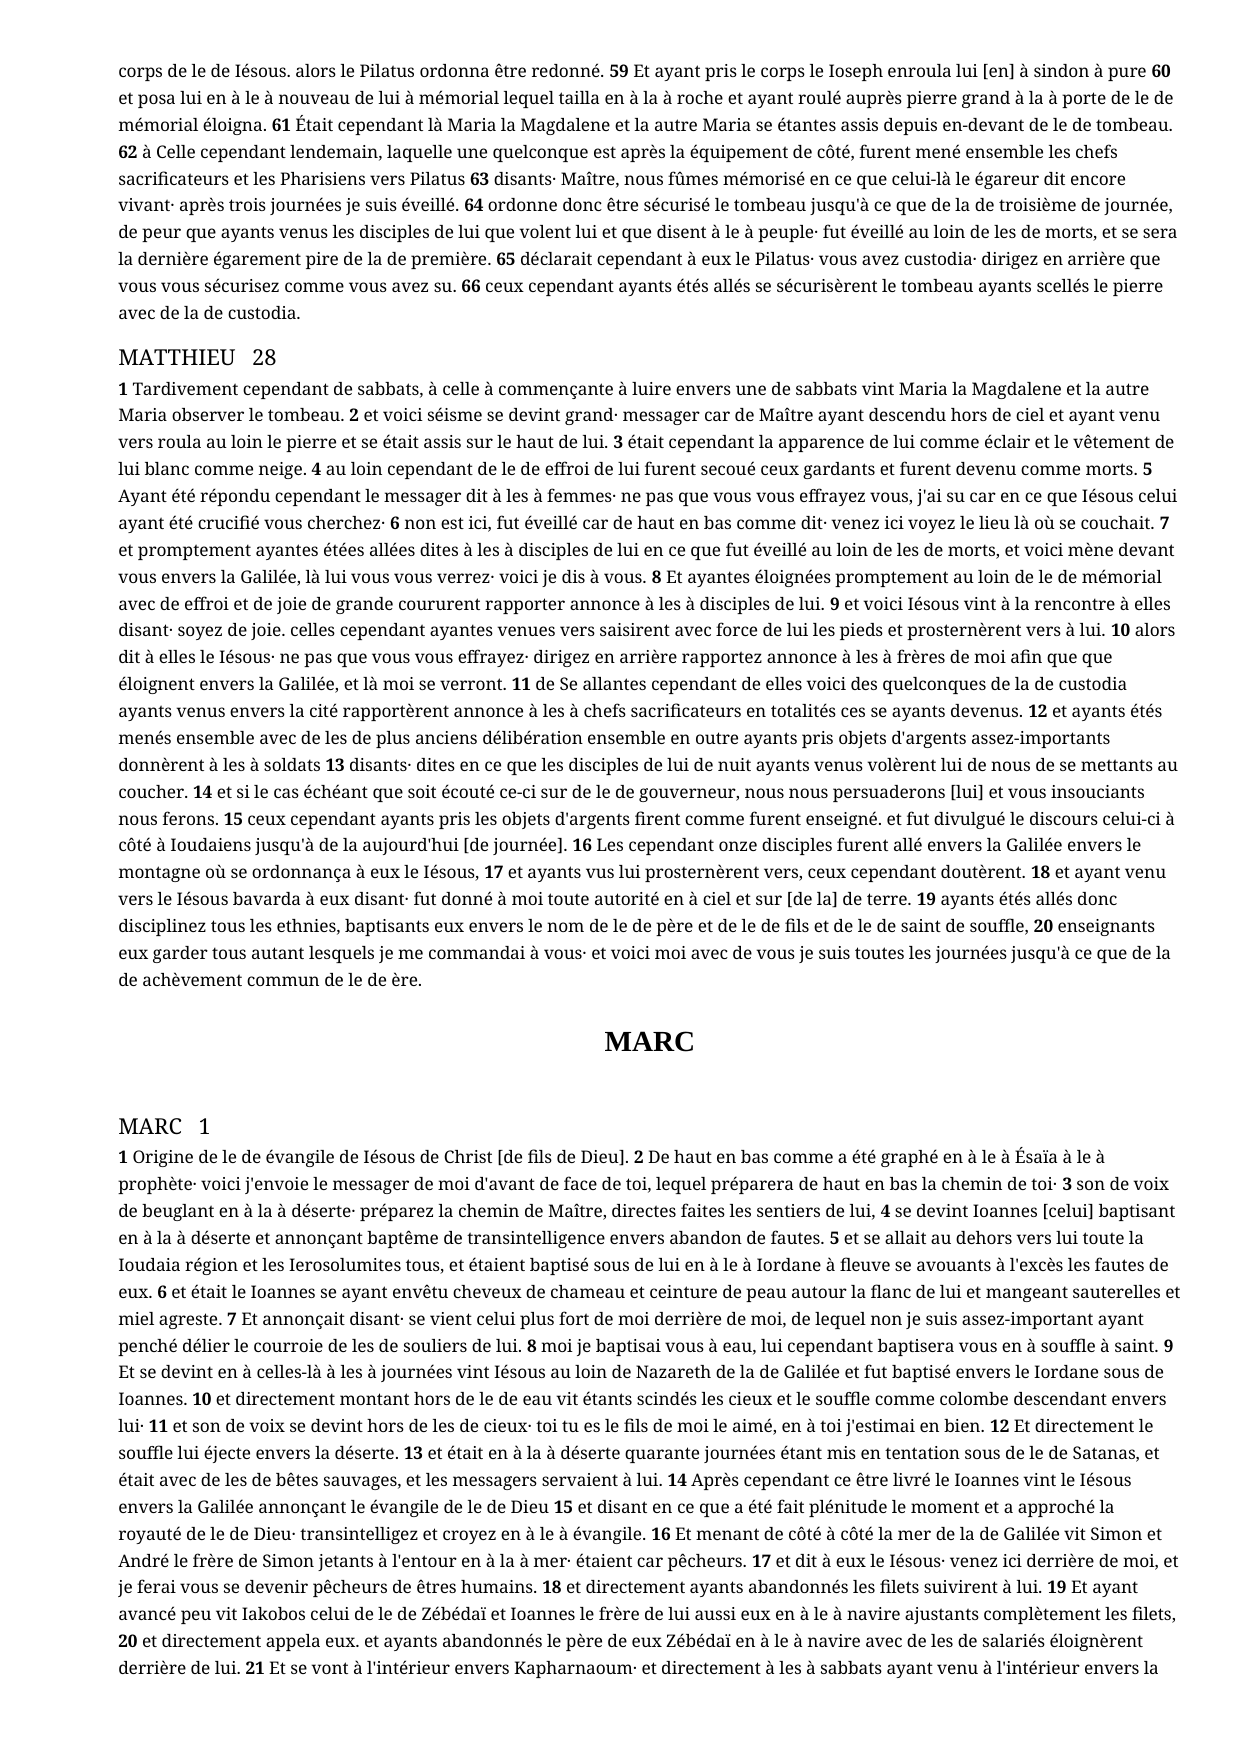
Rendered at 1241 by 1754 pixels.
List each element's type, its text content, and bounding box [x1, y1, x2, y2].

subtitle MARC [118, 1024, 1181, 1057]
text MATTHIEU 28 [118, 342, 1181, 372]
text MARC 1 [118, 1111, 1181, 1141]
text 1 Origine de le de évangile de Iésous de Christ [de fils de Dieu]. 2 De haut en bas comme a été graphé en à le à Ésaïa à le à prophète· voici j'envoie le messager de moi d'avant de face de toi, lequel préparera de haut en bas la chemin de toi· 3 son de voix de beuglant en à la à déserte· préparez la chemin de Maître, directes faites les sentiers de lui, 4 se devint Ioannes [celui] baptisant en à la à déserte et annonçant baptême de transintelligence envers abandon de fautes. 5 et se allait au dehors vers lui toute la Ioudaia région et les Ierosolumites tous, et étaient baptisé sous de lui en à le à Iordane à fleuve se avouants à l'excès les fautes de eux. 6 et était le Ioannes se ayant envêtu cheveux de chameau et ceinture de peau autour la flanc de lui et mangeant sauterelles et miel agreste. 7 Et annonçait disant· se vient celui plus fort de moi derrière de moi, de lequel non je suis assez-important ayant penché délier le courroie de les de souliers de lui. 8 moi je baptisai vous à eau, lui cependant baptisera vous en à souffle à saint. 9 Et se devint en à celles-là à les à journées vint Iésous au loin de Nazareth de la de Galilée et fut baptisé envers le Iordane sous de Ioannes. 10 et directement montant hors de le de eau vit étants scindés les cieux et le souffle comme colombe descendant envers lui· 11 et son de voix se devint hors de les de cieux· toi tu es le fils de moi le aimé, en à toi j'estimai en bien. 12 Et directement le souffle lui éjecte envers la déserte. 13 et était en à la à déserte quarante journées étant mis en tentation sous de le de Satanas, et était avec de les de bêtes sauvages, et les messagers servaient à lui. 14 Après cependant ce être livré le Ioannes vint le Iésous envers la Galilée annonçant le évangile de le de Dieu 15 et disant en ce que a été fait plénitude le moment et a approché la royauté de le de Dieu· transintelligez et croyez en à le à évangile. 16 Et menant de côté à côté la mer de la de Galilée vit Simon et André le frère de Simon jetants à l'entour en à la à mer· étaient car pêcheurs. 17 et dit à eux le Iésous· venez ici derrière de moi, et je ferai vous se devenir pêcheurs de êtres humains. 18 et directement ayants abandonnés les filets suivirent à lui. 19 Et ayant avancé peu vit Iakobos celui de le de Zébédaï et Ioannes le frère de lui aussi eux en à le à navire ajustants complètement les filets, 20 et directement appela eux. et ayants abandonnés le père de eux Zébédaï en à le à navire avec de les de salariés éloignèrent derrière de lui. 21 Et se vont à l'intérieur envers Kapharnaoum· et directement à les à sabbats ayant venu à l'intérieur envers la [118, 1146, 1181, 1679]
text 1 Tardivement cependant de sabbats, à celle à commençante à luire envers une de sabbats vint Maria la Magdalene et la autre Maria observer le tombeau. 2 et voici séisme se devint grand· messager car de Maître ayant descendu hors de ciel et ayant venu vers roula au loin le pierre et se était assis sur le haut de lui. 3 était cependant la apparence de lui comme éclair et le vêtement de lui blanc comme neige. 4 au loin cependant de le de effroi de lui furent secoué ceux gardants et furent devenu comme morts. 5 Ayant été répondu cependant le messager dit à les à femmes· ne pas que vous vous effrayez vous, j'ai su car en ce que Iésous celui ayant été crucifié vous cherchez· 6 non est ici, fut éveillé car de haut en bas comme dit· venez ici voyez le lieu là où se couchait. 7 et promptement ayantes étées allées dites à les à disciples de lui en ce que fut éveillé au loin de les de morts, et voici mène devant vous envers la Galilée, là lui vous vous verrez· voici je dis à vous. 8 Et ayantes éloignées promptement au loin de le de mémorial avec de effroi et de joie de grande coururent rapporter annonce à les à disciples de lui. 9 et voici Iésous vint à la rencontre à elles disant· soyez de joie. celles cependant ayantes venues vers saisirent avec force de lui les pieds et prosternèrent vers à lui. 10 alors dit à elles le Iésous· ne pas que vous vous effrayez· dirigez en arrière rapportez annonce à les à frères de moi afin que que éloignent envers la Galilée, et là moi se verront. 11 de Se allantes cependant de elles voici des quelconques de la de custodia ayants venus envers la cité rapportèrent annonce à les à chefs sacrificateurs en totalités ces se ayants devenus. 12 et ayants étés menés ensemble avec de les de plus anciens délibération ensemble en outre ayants pris objets d'argents assez-importants donnèrent à les à soldats 13 disants· dites en ce que les disciples de lui de nuit ayants venus volèrent lui de nous de se mettants au coucher. 14 et si le cas échéant que soit écouté ce-ci sur de le de gouverneur, nous nous persuaderons [lui] et vous insouciants nous ferons. 15 ceux cependant ayants pris les objets d'argents firent comme furent enseigné. et fut divulgué le discours celui-ci à côté à Ioudaiens jusqu'à de la aujourd'hui [de journée]. 16 Les cependant onze disciples furent allé envers la Galilée envers le montagne où se ordonnança à eux le Iésous, 17 et ayants vus lui prosternèrent vers, ceux cependant doutèrent. 18 et ayant venu vers le Iésous bavarda à eux disant· fut donné à moi toute autorité en à ciel et sur [de la] de terre. 19 ayants étés allés donc disciplinez tous les ethnies, baptisants eux envers le nom de le de père et de le de fils et de le de saint de souffle, 20 enseignants eux garder tous autant lesquels je me commandai à vous· et voici moi avec de vous je suis toutes les journées jusqu'à ce que de la de achèvement commun de le de ère. [118, 377, 1181, 991]
text corps de le de Iésous. alors le Pilatus ordonna être redonné. 59 Et ayant pris le corps le Ioseph enroula lui [en] à sindon à pure 60 et posa lui en à le à nouveau de lui à mémorial lequel tailla en à la à roche et ayant roulé auprès pierre grand à la à porte de le de mémorial éloigna. 61 Était cependant là Maria la Magdalene et la autre Maria se étantes assis depuis en-devant de le de tombeau. 62 à Celle cependant lendemain, laquelle une quelconque est après la équipement de côté, furent mené ensemble les chefs sacrificateurs et les Pharisiens vers Pilatus 63 disants· Maître, nous fûmes mémorisé en ce que celui-là le égareur dit encore vivant· après trois journées je suis éveillé. 64 ordonne donc être sécurisé le tombeau jusqu'à ce que de la de troisième de journée, de peur que ayants venus les disciples de lui que volent lui et que disent à le à peuple· fut éveillé au loin de les de morts, et se sera la dernière égarement pire de la de première. 65 déclarait cependant à eux le Pilatus· vous avez custodia· dirigez en arrière que vous vous sécurisez comme vous avez su. 66 ceux cependant ayants étés allés se sécurisèrent le tombeau ayants scellés le pierre avec de la de custodia. [118, 59, 1181, 324]
